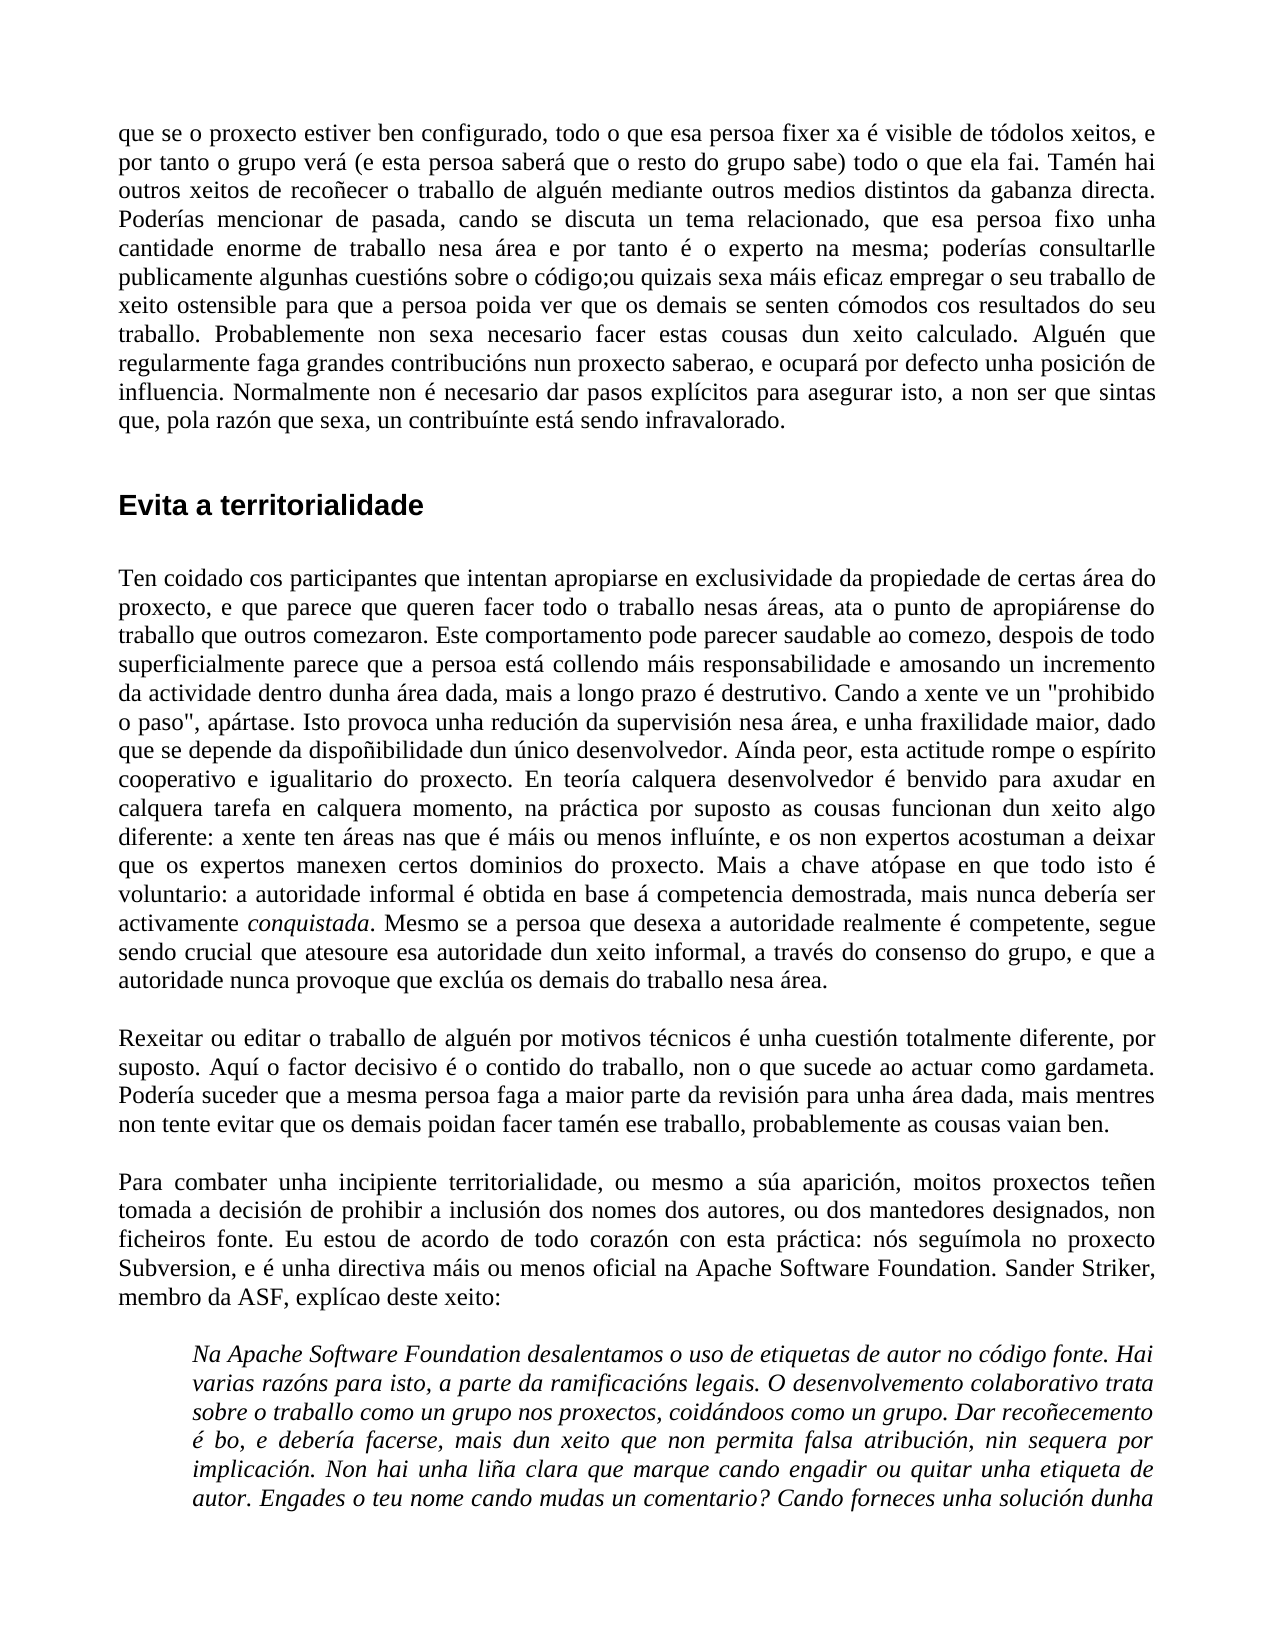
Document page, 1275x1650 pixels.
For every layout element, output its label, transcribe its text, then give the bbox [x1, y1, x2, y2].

text Ten coidado cos participantes que intentan apropiarse en exclusividade da propiedade de certas área do proxecto, e que parece que queren facer todo o traballo nesas áreas, ata o punto de apropiárense do traballo que outros comezaron. Este comportamento pode parecer saudable ao comezo, despois de todo superficialmente parece que a persoa está collendo máis responsabilidade e amosando un incremento da actividade dentro dunha área dada, mais a longo prazo é destrutivo. Cando a xente ve un "prohibido o paso", apártase. Isto provoca unha redución da supervisión nesa área, e unha fraxilidade maior, dado que se depende da dispoñibilidade dun único desenvolvedor. Aínda peor, esta actitude rompe o espírito cooperativo e igualitario do proxecto. En teoría calquera desenvolvedor é benvido para axudar en calquera tarefa en calquera momento, na práctica por suposto as cousas funcionan dun xeito algo diferente: a xente ten áreas nas que é máis ou menos influínte, e os non expertos acostuman a deixar que os expertos manexen certos dominios do proxecto. Mais a chave atópase en que todo isto é voluntario: a autoridade informal é obtida en base á competencia demostrada, mais nunca debería ser activamente conquistada. Mesmo se a persoa que desexa a autoridade realmente é competente, segue sendo crucial que atesoure esa autoridade dun xeito informal, a través do consenso do grupo, e que a autoridade nunca provoque que exclúa os demais do traballo nesa área. [118, 563, 1157, 994]
text Para combater unha incipiente territorialidade, ou mesmo a súa aparición, moitos proxectos teñen tomada a decisión de prohibir a inclusión dos nomes dos autores, ou dos mantedores designados, non ficheiros fonte. Eu estou de acordo de todo corazón con esta práctica: nós seguímola no proxecto Subversion, e é unha directiva máis ou menos oficial na Apache Software Foundation. Sander Striker, membro da ASF, explícao deste xeito: [118, 1167, 1157, 1310]
subtitle Evita a territorialidade [118, 488, 1157, 522]
text que se o proxecto estiver ben configurado, todo o que esa persoa fixer xa é visible de tódolos xeitos, e por tanto o grupo verá (e esta persoa saberá que o resto do grupo sabe) todo o que ela fai. Tamén hai outros xeitos de recoñecer o traballo de alguén mediante outros medios distintos da gabanza directa. Poderías mencionar de pasada, cando se discuta un tema relacionado, que esa persoa fixo unha cantidade enorme de traballo nesa área e por tanto é o experto na mesma; poderías consultarlle publicamente algunhas cuestións sobre o código;ou quizais sexa máis eficaz empregar o seu traballo de xeito ostensible para que a persoa poida ver que os demais se senten cómodos cos resultados do seu traballo. Probablemente non sexa necesario facer estas cousas dun xeito calculado. Alguén que regularmente faga grandes contribucións nun proxecto saberao, e ocupará por defecto unha posición de influencia. Normalmente non é necesario dar pasos explícitos para asegurar isto, a non ser que sintas que, pola razón que sexa, un contribuínte está sendo infravalorado. [118, 118, 1157, 434]
text Rexeitar ou editar o traballo de alguén por motivos técnicos é unha cuestión totalmente diferente, por suposto. Aquí o factor decisivo é o contido do traballo, non o que sucede ao actuar como gardameta. Podería suceder que a mesma persoa faga a maior parte da revisión para unha área dada, mais mentres non tente evitar que os demais poidan facer tamén ese traballo, probablemente as cousas vaian ben. [118, 1023, 1157, 1138]
text Na Apache Software Foundation desalentamos o uso de etiquetas de autor no código fonte. Hai varias razóns para isto, a parte da ramificacións legais. O desenvolvemento colaborativo trata sobre o traballo como un grupo nos proxectos, coidándoos como un grupo. Dar recoñecemento é bo, e debería facerse, mais dun xeito que non permita falsa atribución, nin sequera por implicación. Non hai unha liña clara que marque cando engadir ou quitar unha etiqueta de autor. Engades o teu nome cando mudas un comentario? Cando forneces unha solución dunha [192, 1339, 1157, 1512]
